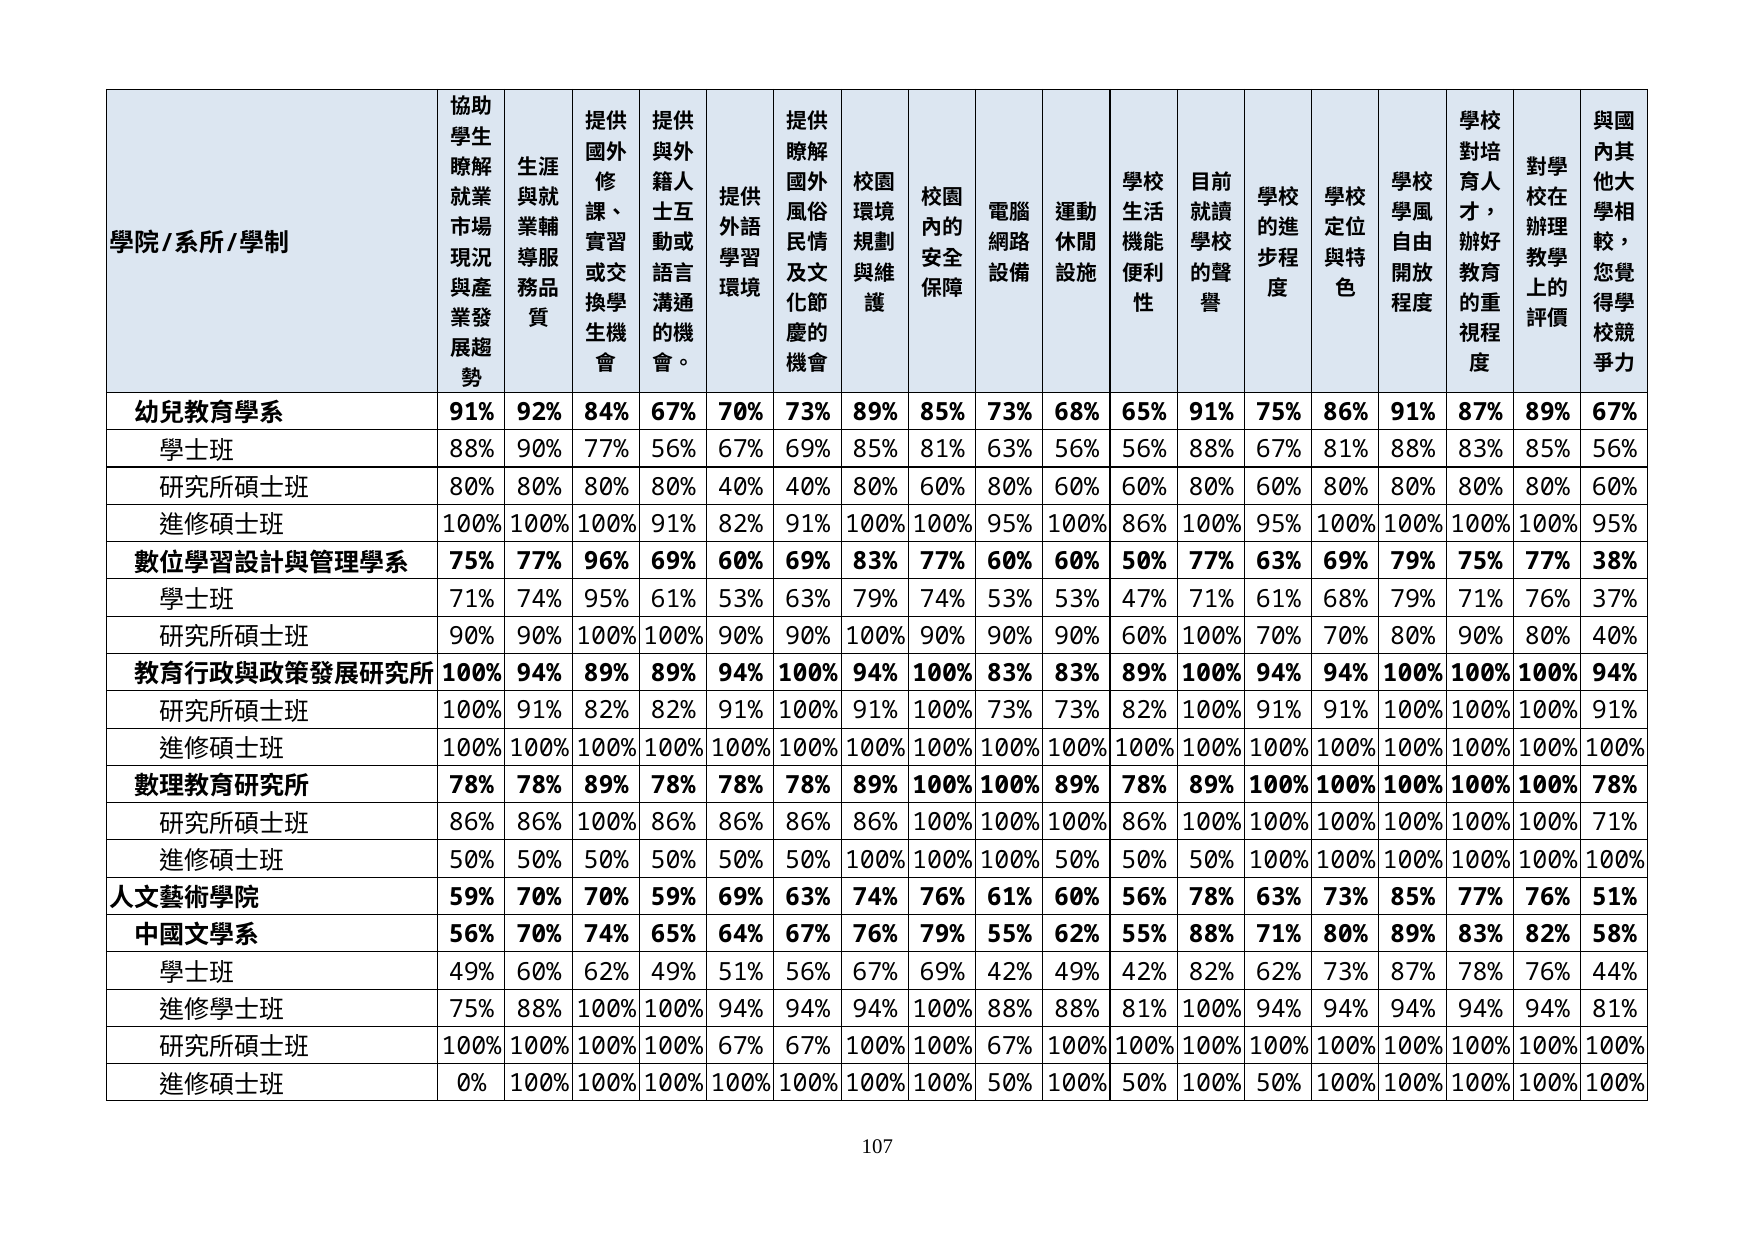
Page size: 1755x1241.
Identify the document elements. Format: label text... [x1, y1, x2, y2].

table_cell 83% [1447, 915, 1513, 951]
table_cell 100% [909, 1064, 975, 1100]
table_cell 70% [1312, 617, 1378, 653]
table_cell 100% [1581, 840, 1647, 877]
table_cell 67% [1581, 393, 1647, 429]
table_cell 100% [505, 1027, 572, 1063]
table_cell 100% [1178, 691, 1244, 727]
table_cell 學士班 [107, 579, 437, 616]
table_cell 51% [707, 952, 773, 988]
table_cell 100% [1379, 803, 1446, 839]
table_cell 75% [1245, 393, 1311, 429]
table_cell 80% [1312, 468, 1378, 504]
table_cell 87% [1379, 952, 1446, 988]
table_cell 100% [1312, 1027, 1378, 1063]
table_header 學校對培育人才，辦好教育的重視程度 [1447, 90, 1513, 392]
table_cell 74% [573, 915, 639, 951]
table_cell 94% [1245, 654, 1311, 690]
table_cell 83% [1043, 654, 1109, 690]
table_cell 90% [1447, 617, 1513, 653]
table_cell 50% [505, 840, 572, 877]
table_cell 59% [640, 878, 706, 914]
table_cell 100% [1447, 1027, 1513, 1063]
table_header 學校學風自由開放程度 [1379, 90, 1446, 392]
table_cell 100% [1245, 803, 1311, 839]
table_cell 56% [1581, 430, 1647, 466]
table_cell 37% [1581, 579, 1647, 616]
table_cell 100% [1043, 729, 1109, 765]
table_cell 94% [707, 654, 773, 690]
table_cell 94% [1514, 990, 1580, 1026]
table_cell 100% [1514, 654, 1580, 690]
table_cell 94% [707, 990, 773, 1026]
table_cell 78% [1581, 766, 1647, 802]
table_cell 100% [842, 1027, 908, 1063]
table_cell 50% [573, 840, 639, 877]
table_cell 73% [774, 393, 841, 429]
table_cell 86% [505, 803, 572, 839]
table_cell 77% [1178, 542, 1244, 578]
table_cell 78% [505, 766, 572, 802]
table_cell 70% [573, 878, 639, 914]
table_cell 42% [976, 952, 1042, 988]
table_cell 60% [707, 542, 773, 578]
table_cell 67% [774, 915, 841, 951]
table_cell 74% [842, 878, 908, 914]
table_cell 38% [1581, 542, 1647, 578]
table_cell 83% [976, 654, 1042, 690]
table_cell 100% [909, 505, 975, 541]
table_cell 100% [1514, 1064, 1580, 1100]
table_cell 70% [505, 915, 572, 951]
table_cell 95% [573, 579, 639, 616]
table_cell 91% [438, 393, 504, 429]
table_cell 94% [1581, 654, 1647, 690]
table_cell 88% [1043, 990, 1109, 1026]
table_cell 70% [707, 393, 773, 429]
table_cell 73% [976, 691, 1042, 727]
table_cell 62% [1043, 915, 1109, 951]
table_cell 100% [976, 729, 1042, 765]
table_header 學院/系所/學制 [107, 90, 437, 392]
table_cell 100% [573, 803, 639, 839]
table_cell 71% [1581, 803, 1647, 839]
table_cell 53% [1043, 579, 1109, 616]
table_cell 數位學習設計與管理學系 [107, 542, 437, 578]
table_cell 90% [505, 617, 572, 653]
table_cell 76% [909, 878, 975, 914]
table_cell 56% [774, 952, 841, 988]
table_header 提供國外修課、實習或交換學生機會 [573, 90, 639, 392]
table_cell 100% [640, 990, 706, 1026]
table_cell 94% [1312, 990, 1378, 1026]
table_cell 86% [1111, 803, 1177, 839]
table_cell 100% [505, 505, 572, 541]
table_cell 91% [1178, 393, 1244, 429]
table_cell 100% [1514, 1027, 1580, 1063]
table_cell 100% [909, 654, 975, 690]
table_cell 100% [1111, 729, 1177, 765]
table_cell 100% [774, 729, 841, 765]
table_cell 100% [909, 990, 975, 1026]
table_cell 50% [707, 840, 773, 877]
table_cell 80% [640, 468, 706, 504]
table_cell 100% [909, 1027, 975, 1063]
table_cell 76% [1514, 952, 1580, 988]
table_cell 100% [1312, 840, 1378, 877]
table_cell 44% [1581, 952, 1647, 988]
table_cell 77% [1514, 542, 1580, 578]
table_cell 73% [1312, 878, 1378, 914]
table_cell 68% [1043, 393, 1109, 429]
table_cell 100% [842, 840, 908, 877]
table_cell 77% [505, 542, 572, 578]
table_cell 69% [640, 542, 706, 578]
table_cell 67% [640, 393, 706, 429]
table_cell 60% [1111, 617, 1177, 653]
table_cell 100% [1447, 803, 1513, 839]
table_cell 86% [1312, 393, 1378, 429]
table_cell 60% [976, 542, 1042, 578]
table_cell 100% [1178, 617, 1244, 653]
table_cell 100% [1514, 505, 1580, 541]
table_cell 學士班 [107, 952, 437, 988]
table_header 目前就讀學校的聲譽 [1178, 90, 1244, 392]
table_cell 100% [976, 766, 1042, 802]
table_cell 70% [505, 878, 572, 914]
table_cell 100% [1379, 1064, 1446, 1100]
table_cell 89% [640, 654, 706, 690]
table_cell 100% [1312, 1064, 1378, 1100]
table_cell 67% [976, 1027, 1042, 1063]
table_cell 91% [774, 505, 841, 541]
table_header 提供瞭解國外風俗民情及文化節慶的機會 [774, 90, 841, 392]
table_cell 94% [1447, 990, 1513, 1026]
table_cell 100% [1447, 505, 1513, 541]
table_cell 67% [707, 1027, 773, 1063]
table_cell 83% [842, 542, 908, 578]
table_cell 100% [438, 729, 504, 765]
table_cell 50% [1178, 840, 1244, 877]
table_cell 80% [1379, 617, 1446, 653]
table_cell 100% [1581, 729, 1647, 765]
table_cell 100% [707, 729, 773, 765]
table_cell 100% [438, 691, 504, 727]
table_cell 100% [1581, 1064, 1647, 1100]
table_cell 100% [1514, 691, 1580, 727]
table_cell 88% [438, 430, 504, 466]
table_cell 56% [640, 430, 706, 466]
table_cell 80% [842, 468, 908, 504]
table_cell 71% [1447, 579, 1513, 616]
table_cell 90% [707, 617, 773, 653]
table_cell 77% [573, 430, 639, 466]
table_cell 65% [640, 915, 706, 951]
table_cell 86% [707, 803, 773, 839]
table_cell 51% [1581, 878, 1647, 914]
table_cell 90% [438, 617, 504, 653]
table_cell 100% [1312, 729, 1378, 765]
table_cell 100% [1043, 1064, 1109, 1100]
table_cell 100% [842, 617, 908, 653]
table_cell 65% [1111, 393, 1177, 429]
table_cell 100% [1447, 840, 1513, 877]
table_cell 67% [774, 1027, 841, 1063]
table_cell 60% [1111, 468, 1177, 504]
table_header 校園環境規劃與維護 [842, 90, 908, 392]
table_cell 進修碩士班 [107, 840, 437, 877]
table_cell 80% [505, 468, 572, 504]
table_cell 80% [438, 468, 504, 504]
table_cell 82% [640, 691, 706, 727]
table_cell 55% [1111, 915, 1177, 951]
table_cell 63% [1245, 542, 1311, 578]
table_cell 100% [1514, 766, 1580, 802]
table_cell 42% [1111, 952, 1177, 988]
table_cell 60% [1043, 878, 1109, 914]
table_cell 83% [1447, 430, 1513, 466]
table_cell 74% [909, 579, 975, 616]
table_cell 82% [707, 505, 773, 541]
table_cell 88% [1379, 430, 1446, 466]
table_cell 67% [1245, 430, 1311, 466]
table_cell 78% [707, 766, 773, 802]
table_cell 100% [1245, 729, 1311, 765]
table_cell 研究所碩士班 [107, 691, 437, 727]
table_cell 75% [1447, 542, 1513, 578]
table_cell 100% [909, 691, 975, 727]
table_cell 63% [774, 579, 841, 616]
table_header 學校的進步程度 [1245, 90, 1311, 392]
table_cell 100% [1447, 766, 1513, 802]
table_cell 94% [1379, 990, 1446, 1026]
table_cell 50% [1111, 840, 1177, 877]
table_cell 91% [640, 505, 706, 541]
table_cell 100% [1379, 505, 1446, 541]
table_cell 56% [1111, 430, 1177, 466]
table_cell 100% [842, 505, 908, 541]
table_cell 60% [1043, 468, 1109, 504]
table_cell 100% [1178, 729, 1244, 765]
table_cell 100% [438, 1027, 504, 1063]
table_cell 100% [707, 1064, 773, 1100]
table_cell 90% [976, 617, 1042, 653]
table_cell 100% [1043, 505, 1109, 541]
table_cell 學士班 [107, 430, 437, 466]
table_cell 100% [1379, 766, 1446, 802]
table_header 對學校在辦理教學上的評價 [1514, 90, 1580, 392]
table_cell 75% [438, 542, 504, 578]
table_cell 94% [842, 654, 908, 690]
table_cell 53% [707, 579, 773, 616]
table_cell 90% [774, 617, 841, 653]
table_cell 100% [1043, 803, 1109, 839]
table_cell 61% [640, 579, 706, 616]
table_cell 55% [976, 915, 1042, 951]
table_cell 0% [438, 1064, 504, 1100]
table_cell 100% [1312, 505, 1378, 541]
table_cell 幼兒教育學系 [107, 393, 437, 429]
table_cell 100% [640, 729, 706, 765]
table_cell 86% [438, 803, 504, 839]
table_cell 100% [774, 1064, 841, 1100]
table_cell 100% [1447, 691, 1513, 727]
table_cell 63% [774, 878, 841, 914]
table_cell 95% [1245, 505, 1311, 541]
table_cell 50% [976, 1064, 1042, 1100]
table_cell 78% [640, 766, 706, 802]
table_cell 80% [1379, 468, 1446, 504]
table_header 與國內其他大學相較，您覺得學校競爭力 [1581, 90, 1647, 392]
table_cell 80% [1312, 915, 1378, 951]
table_header 學校生活機能便利性 [1111, 90, 1177, 392]
table_cell 研究所碩士班 [107, 1027, 437, 1063]
table_cell 79% [1379, 542, 1446, 578]
table_cell 69% [774, 430, 841, 466]
table_cell 76% [842, 915, 908, 951]
table_cell 100% [909, 729, 975, 765]
table_cell 88% [505, 990, 572, 1026]
table_cell 49% [640, 952, 706, 988]
table_cell 100% [640, 617, 706, 653]
table_cell 100% [1312, 803, 1378, 839]
table_cell 91% [1312, 691, 1378, 727]
table_cell 75% [438, 990, 504, 1026]
table_cell 82% [1111, 691, 1177, 727]
table_cell 56% [438, 915, 504, 951]
table_cell 50% [774, 840, 841, 877]
table_cell 100% [438, 505, 504, 541]
table_cell 進修碩士班 [107, 505, 437, 541]
table_cell 89% [1111, 654, 1177, 690]
table_cell 89% [1379, 915, 1446, 951]
table_cell 62% [1245, 952, 1311, 988]
table_cell 47% [1111, 579, 1177, 616]
table_cell 100% [909, 840, 975, 877]
table_cell 63% [1245, 878, 1311, 914]
table_cell 100% [505, 1064, 572, 1100]
table_cell 86% [842, 803, 908, 839]
table_cell 100% [842, 1064, 908, 1100]
table_cell 100% [573, 729, 639, 765]
table_cell 100% [1043, 1027, 1109, 1063]
table_cell 59% [438, 878, 504, 914]
table_cell 70% [1245, 617, 1311, 653]
table_header 電腦網路設備 [976, 90, 1042, 392]
table_cell 94% [842, 990, 908, 1026]
table_cell 80% [1178, 468, 1244, 504]
table_cell 100% [1178, 803, 1244, 839]
table_cell 100% [1581, 1027, 1647, 1063]
table_cell 86% [640, 803, 706, 839]
table_cell 53% [976, 579, 1042, 616]
table_cell 60% [1581, 468, 1647, 504]
table_cell 85% [1514, 430, 1580, 466]
table_cell 100% [909, 803, 975, 839]
table_cell 94% [774, 990, 841, 1026]
table_cell 100% [1514, 729, 1580, 765]
table_cell 100% [505, 729, 572, 765]
table_cell 81% [909, 430, 975, 466]
table_cell 100% [1178, 1064, 1244, 1100]
table_cell 81% [1111, 990, 1177, 1026]
table_cell 60% [909, 468, 975, 504]
table_cell 100% [1447, 1064, 1513, 1100]
table_cell 95% [976, 505, 1042, 541]
table_cell 85% [842, 430, 908, 466]
table_cell 89% [573, 766, 639, 802]
table_cell 100% [1178, 990, 1244, 1026]
table_cell 50% [438, 840, 504, 877]
table_cell 100% [1447, 729, 1513, 765]
table_cell 100% [1178, 1027, 1244, 1063]
table_header 運動休閒設施 [1043, 90, 1109, 392]
table_cell 50% [1111, 1064, 1177, 1100]
table_cell 91% [1379, 393, 1446, 429]
table_cell 69% [774, 542, 841, 578]
table_cell 100% [1379, 840, 1446, 877]
table_cell 研究所碩士班 [107, 617, 437, 653]
table_cell 研究所碩士班 [107, 803, 437, 839]
table_cell 49% [438, 952, 504, 988]
table_cell 100% [976, 840, 1042, 877]
table_cell 89% [1043, 766, 1109, 802]
table_cell 88% [1178, 915, 1244, 951]
table_cell 82% [1178, 952, 1244, 988]
table_cell 90% [505, 430, 572, 466]
table_cell 60% [1245, 468, 1311, 504]
table_cell 100% [774, 691, 841, 727]
table_cell 100% [1514, 840, 1580, 877]
table_cell 100% [438, 654, 504, 690]
table_cell 79% [1379, 579, 1446, 616]
table_cell 40% [707, 468, 773, 504]
table_cell 100% [1111, 1027, 1177, 1063]
table_cell 人文藝術學院 [107, 878, 437, 914]
table_cell 73% [1312, 952, 1378, 988]
table_cell 58% [1581, 915, 1647, 951]
table_cell 50% [1111, 542, 1177, 578]
table_cell 91% [707, 691, 773, 727]
table_cell 61% [976, 878, 1042, 914]
table_cell 88% [1178, 430, 1244, 466]
table_cell 78% [774, 766, 841, 802]
table_cell 79% [842, 579, 908, 616]
table_cell 100% [1379, 691, 1446, 727]
table_cell 100% [774, 654, 841, 690]
table_cell 50% [1043, 840, 1109, 877]
table_cell 67% [842, 952, 908, 988]
table_cell 91% [1581, 691, 1647, 727]
table_cell 85% [909, 393, 975, 429]
table_cell 進修碩士班 [107, 729, 437, 765]
table_cell 79% [909, 915, 975, 951]
table_cell 78% [1178, 878, 1244, 914]
table_header 生涯與就業輔導服務品質 [505, 90, 572, 392]
table_cell 73% [976, 393, 1042, 429]
table_cell 89% [1514, 393, 1580, 429]
table_cell 76% [1514, 579, 1580, 616]
table_cell 40% [774, 468, 841, 504]
table_cell 100% [1245, 766, 1311, 802]
table_cell 56% [1111, 878, 1177, 914]
table_cell 78% [438, 766, 504, 802]
table_cell 100% [1178, 505, 1244, 541]
table_cell 62% [573, 952, 639, 988]
table_cell 100% [976, 803, 1042, 839]
table_cell 64% [707, 915, 773, 951]
table_cell 40% [1581, 617, 1647, 653]
table_cell 教育行政與政策發展研究所 [107, 654, 437, 690]
table_cell 63% [976, 430, 1042, 466]
table_cell 89% [842, 766, 908, 802]
table_cell 100% [1379, 729, 1446, 765]
table_cell 82% [573, 691, 639, 727]
table_cell 100% [1245, 1027, 1311, 1063]
table_cell 73% [1043, 691, 1109, 727]
table_header 學校定位與特色 [1312, 90, 1378, 392]
table_cell 95% [1581, 505, 1647, 541]
table_cell 100% [1447, 654, 1513, 690]
table_cell 60% [1043, 542, 1109, 578]
table_cell 91% [842, 691, 908, 727]
table_cell 100% [573, 505, 639, 541]
table_cell 81% [1312, 430, 1378, 466]
table_cell 50% [640, 840, 706, 877]
table_cell 86% [1111, 505, 1177, 541]
table_cell 71% [1245, 915, 1311, 951]
table_cell 56% [1043, 430, 1109, 466]
table_cell 90% [909, 617, 975, 653]
table_cell 100% [573, 990, 639, 1026]
table_cell 87% [1447, 393, 1513, 429]
table_header 提供外語學習環境 [707, 90, 773, 392]
table_cell 60% [505, 952, 572, 988]
table_cell 81% [1581, 990, 1647, 1026]
table_cell 89% [573, 654, 639, 690]
table_cell 80% [976, 468, 1042, 504]
table_cell 69% [707, 878, 773, 914]
table_cell 89% [842, 393, 908, 429]
table_cell 進修碩士班 [107, 1064, 437, 1100]
table_cell 100% [1178, 654, 1244, 690]
table_cell 100% [842, 729, 908, 765]
table_cell 數理教育研究所 [107, 766, 437, 802]
table_cell 82% [1514, 915, 1580, 951]
table_cell 77% [1447, 878, 1513, 914]
table_cell 96% [573, 542, 639, 578]
table_cell 49% [1043, 952, 1109, 988]
table_cell 90% [1043, 617, 1109, 653]
table_cell 94% [1312, 654, 1378, 690]
table_cell 94% [1245, 990, 1311, 1026]
table_cell 100% [1514, 803, 1580, 839]
table_cell 80% [1514, 468, 1580, 504]
table_cell 92% [505, 393, 572, 429]
table_cell 71% [438, 579, 504, 616]
table_cell 進修學士班 [107, 990, 437, 1026]
table_cell 68% [1312, 579, 1378, 616]
table_cell 85% [1379, 878, 1446, 914]
table_cell 91% [1245, 691, 1311, 727]
table_cell 77% [909, 542, 975, 578]
table_cell 84% [573, 393, 639, 429]
table_cell 100% [640, 1064, 706, 1100]
table_header 校園內的安全保障 [909, 90, 975, 392]
table_cell 71% [1178, 579, 1244, 616]
table_cell 67% [707, 430, 773, 466]
table_cell 69% [909, 952, 975, 988]
table_cell 80% [573, 468, 639, 504]
table_cell 91% [505, 691, 572, 727]
table_cell 74% [505, 579, 572, 616]
table_cell 61% [1245, 579, 1311, 616]
table_cell 69% [1312, 542, 1378, 578]
table_cell 100% [573, 617, 639, 653]
table_cell 100% [1245, 840, 1311, 877]
table_cell 100% [1379, 1027, 1446, 1063]
table_cell 76% [1514, 878, 1580, 914]
table_cell 78% [1111, 766, 1177, 802]
table_cell 50% [1245, 1064, 1311, 1100]
table_header 提供與外籍人士互動或語言溝通的機會。 [640, 90, 706, 392]
table_cell 86% [774, 803, 841, 839]
table_cell 100% [1379, 654, 1446, 690]
table_cell 中國文學系 [107, 915, 437, 951]
table_cell 88% [976, 990, 1042, 1026]
table_header 協助學生瞭解就業市場現況與產業發展趨勢 [438, 90, 504, 392]
table_cell 80% [1447, 468, 1513, 504]
table_cell 80% [1514, 617, 1580, 653]
table_cell 100% [573, 1064, 639, 1100]
table_cell 100% [1312, 766, 1378, 802]
table_cell 94% [505, 654, 572, 690]
table_cell 研究所碩士班 [107, 468, 437, 504]
table_cell 100% [640, 1027, 706, 1063]
table_cell 89% [1178, 766, 1244, 802]
table_cell 78% [1447, 952, 1513, 988]
table_cell 100% [909, 766, 975, 802]
table_cell 100% [573, 1027, 639, 1063]
